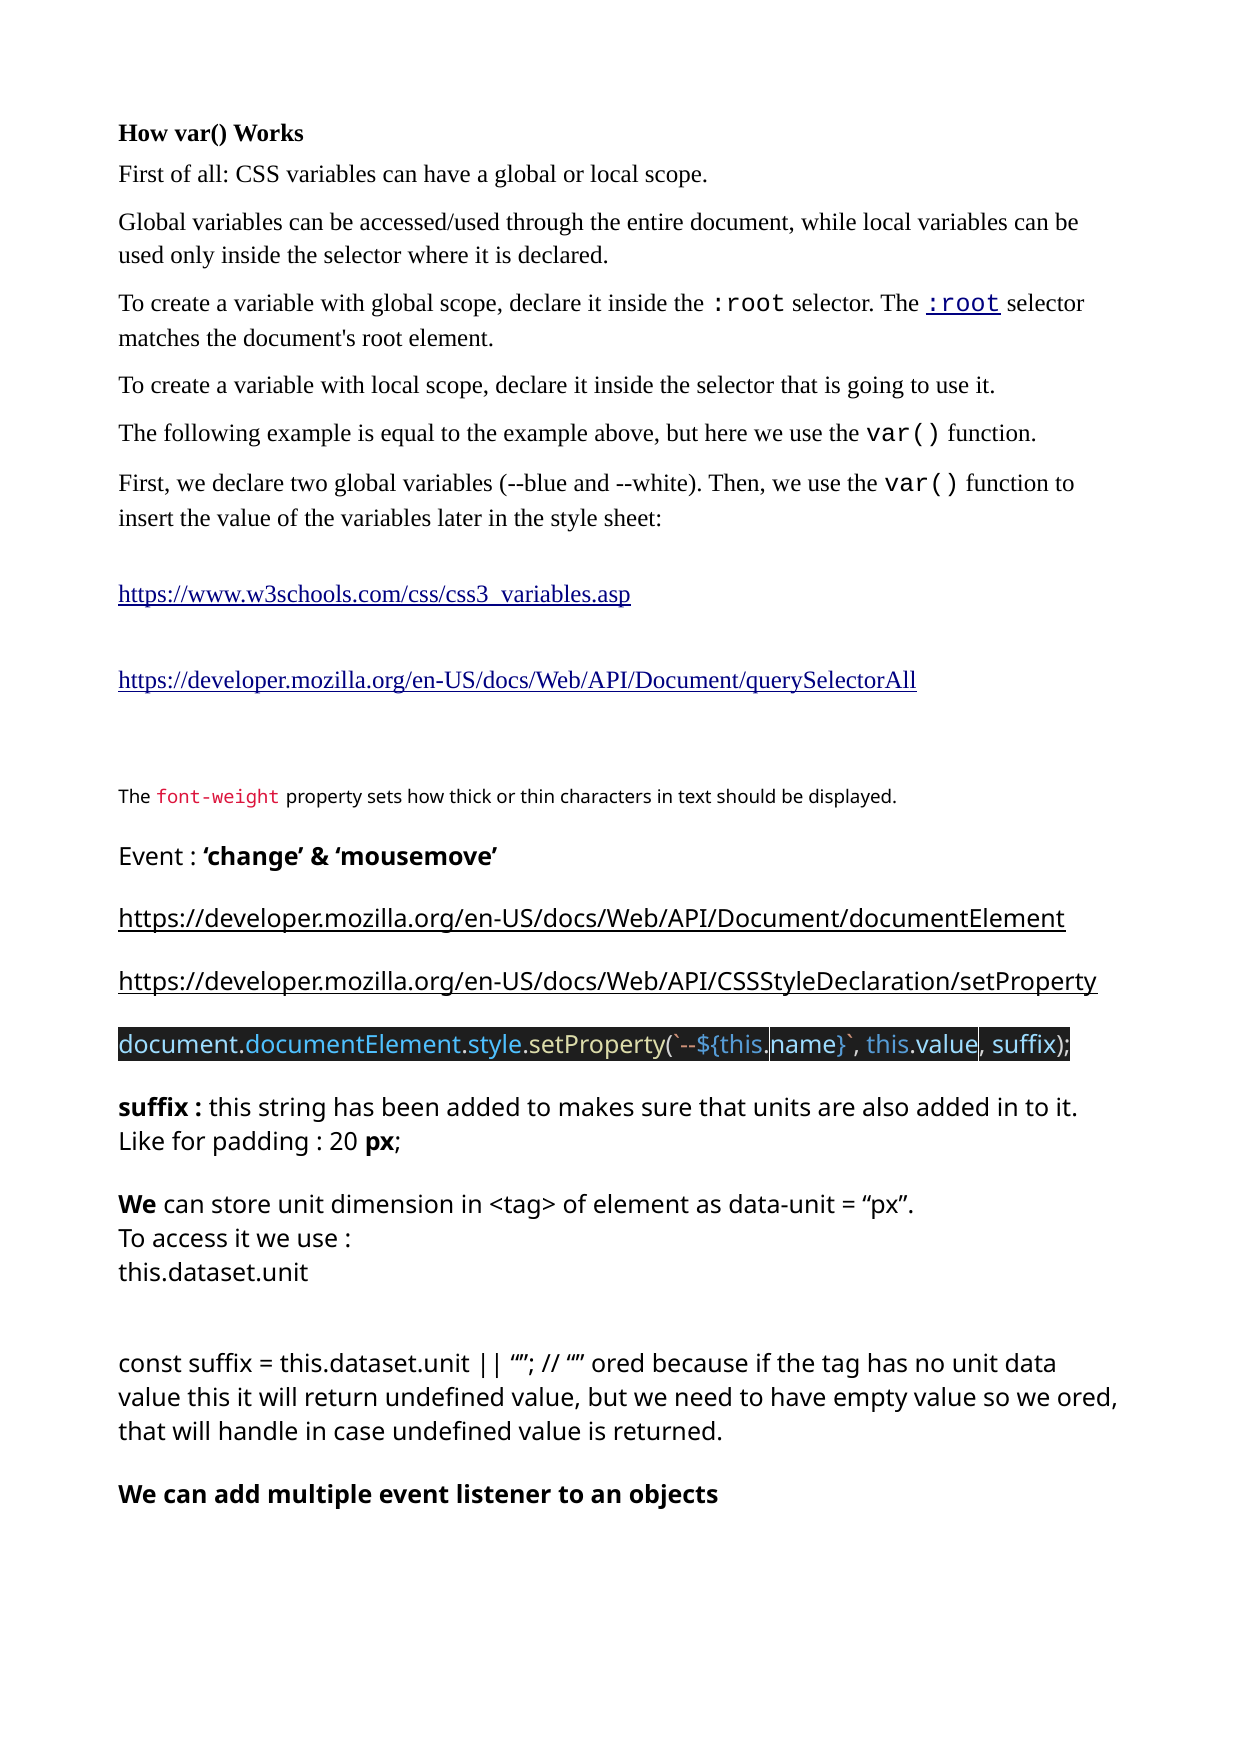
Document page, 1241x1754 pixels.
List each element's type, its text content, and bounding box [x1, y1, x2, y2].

text First of all: CSS variables can have a global or local scope. [118, 159, 1122, 188]
text To create a variable with global scope, declare it inside the :root selector. The :root selector matches the document's root element. [118, 288, 1122, 351]
text https://www.w3schools.com/css/css3_variables.asp [118, 579, 1122, 608]
text https://developer.mozilla.org/en-US/docs/Web/API/Document/documentElement [118, 901, 1122, 935]
text Global variables can be accessed/used through the entire document, while local variables can be used only inside the selector where it is declared. [118, 207, 1122, 269]
text The following example is equal to the example above, but here we use the var() function. [118, 418, 1122, 449]
text We can store unit dimension in <tag> of element as data-unit = “px”. [118, 1186, 1122, 1220]
text To access it we use : [118, 1220, 1122, 1254]
text this.dataset.unit [118, 1254, 1122, 1288]
text suffix : this string has been added to makes sure that units are also added in to it. Like for padding : 20 px; [118, 1089, 1122, 1157]
text The font-weight property sets how thick or thin characters in text should be displayed. [118, 781, 1122, 809]
text First, we declare two global variables (--blue and --white). Then, we use the var() function to insert the value of the variables later in the style sheet: [118, 468, 1122, 532]
text document.documentElement.style.setProperty(`--${this.name}`, this.value, suffix); [118, 1027, 1122, 1061]
text We can add multiple event listener to an objects [118, 1477, 1122, 1511]
subtitle How var() Works [118, 118, 1122, 147]
text To create a variable with local scope, declare it inside the selector that is going to use it. [118, 370, 1122, 399]
text const suffix = this.dataset.unit || “”; // “” ored because if the tag has no unit data value this it will return undefined value, but we need to have empty value so we ored, that will handle in case undefined value is returned. [118, 1346, 1122, 1448]
text https://developer.mozilla.org/en-US/docs/Web/API/Document/querySelectorAll [118, 666, 1122, 694]
text Event : ‘change’ & ‘mousemove’ [118, 838, 1122, 872]
text https://developer.mozilla.org/en-US/docs/Web/API/CSSStyleDeclaration/setProperty [118, 964, 1122, 998]
